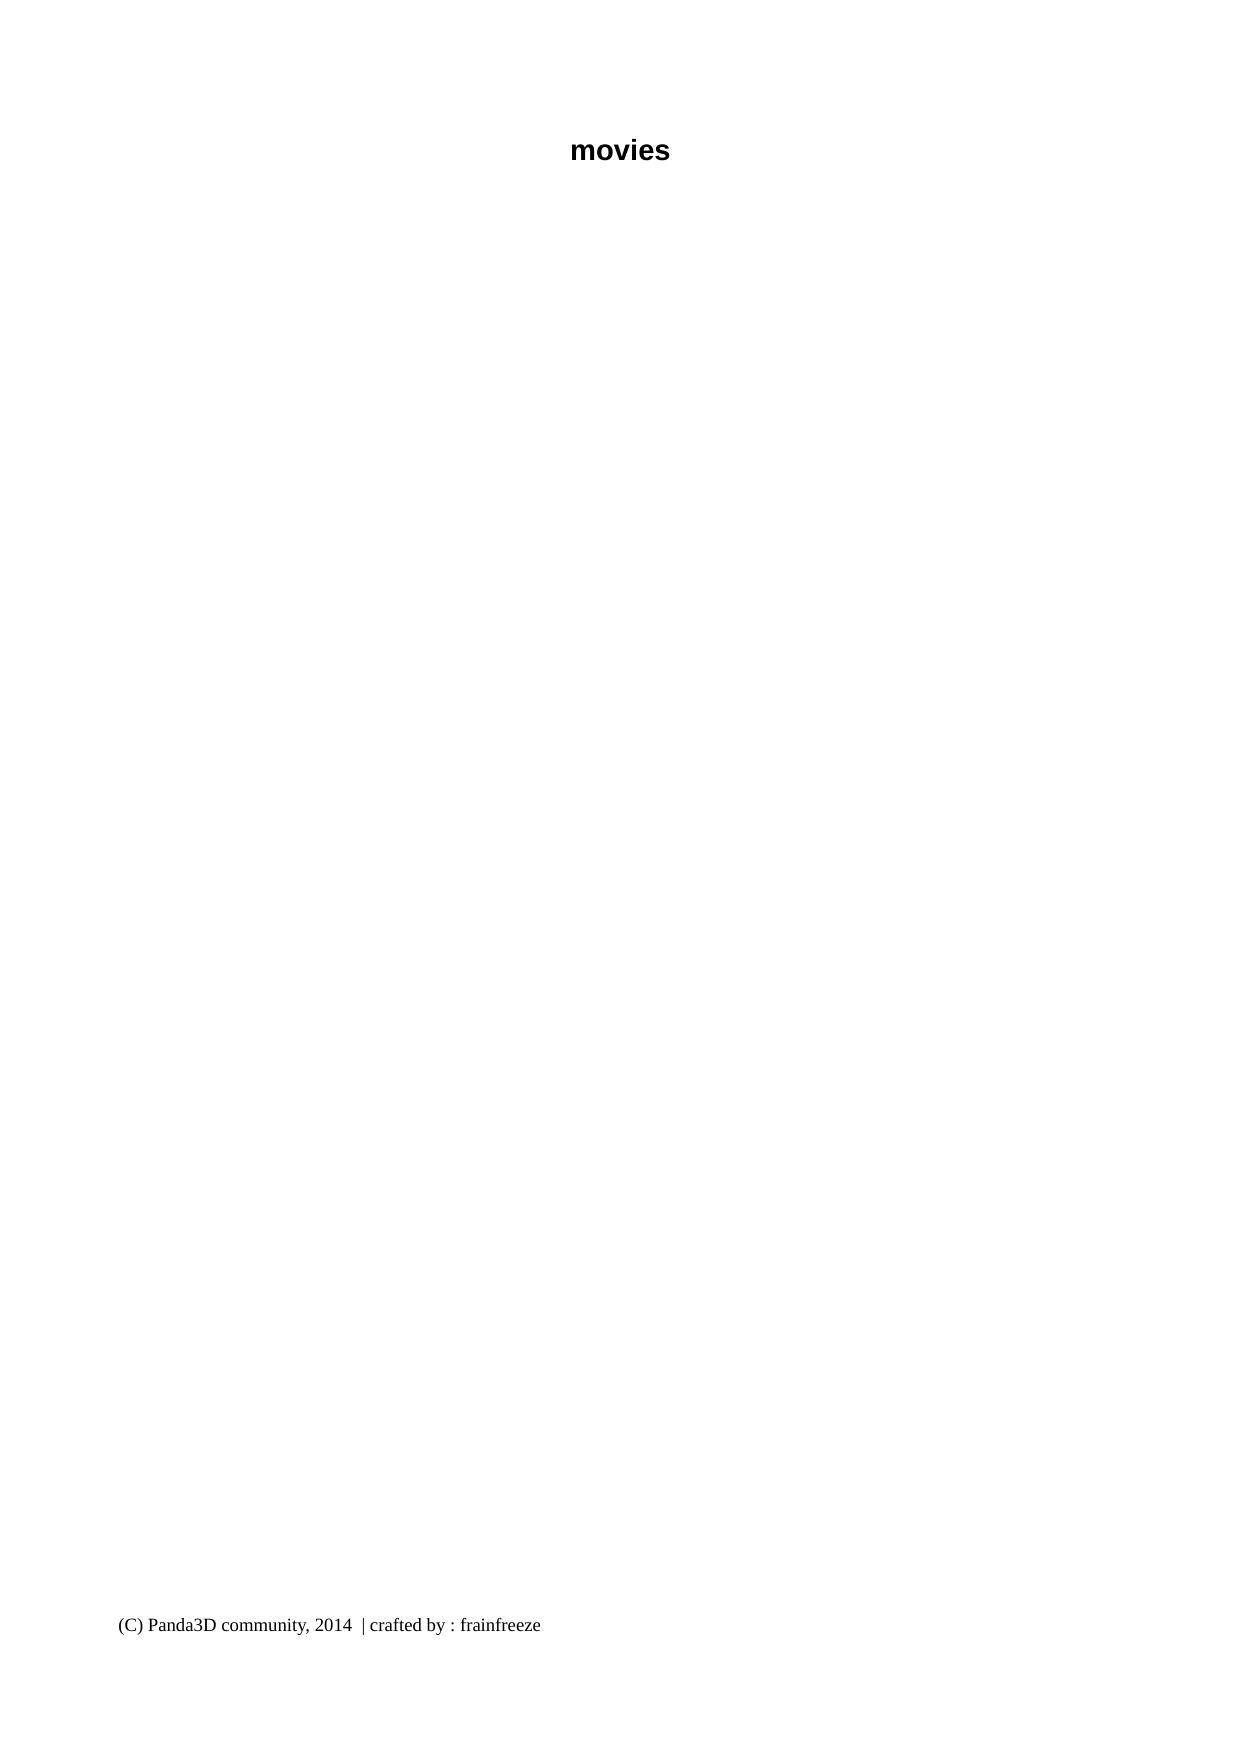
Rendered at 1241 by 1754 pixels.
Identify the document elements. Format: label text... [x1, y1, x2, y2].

subtitle movies [118, 133, 1122, 166]
